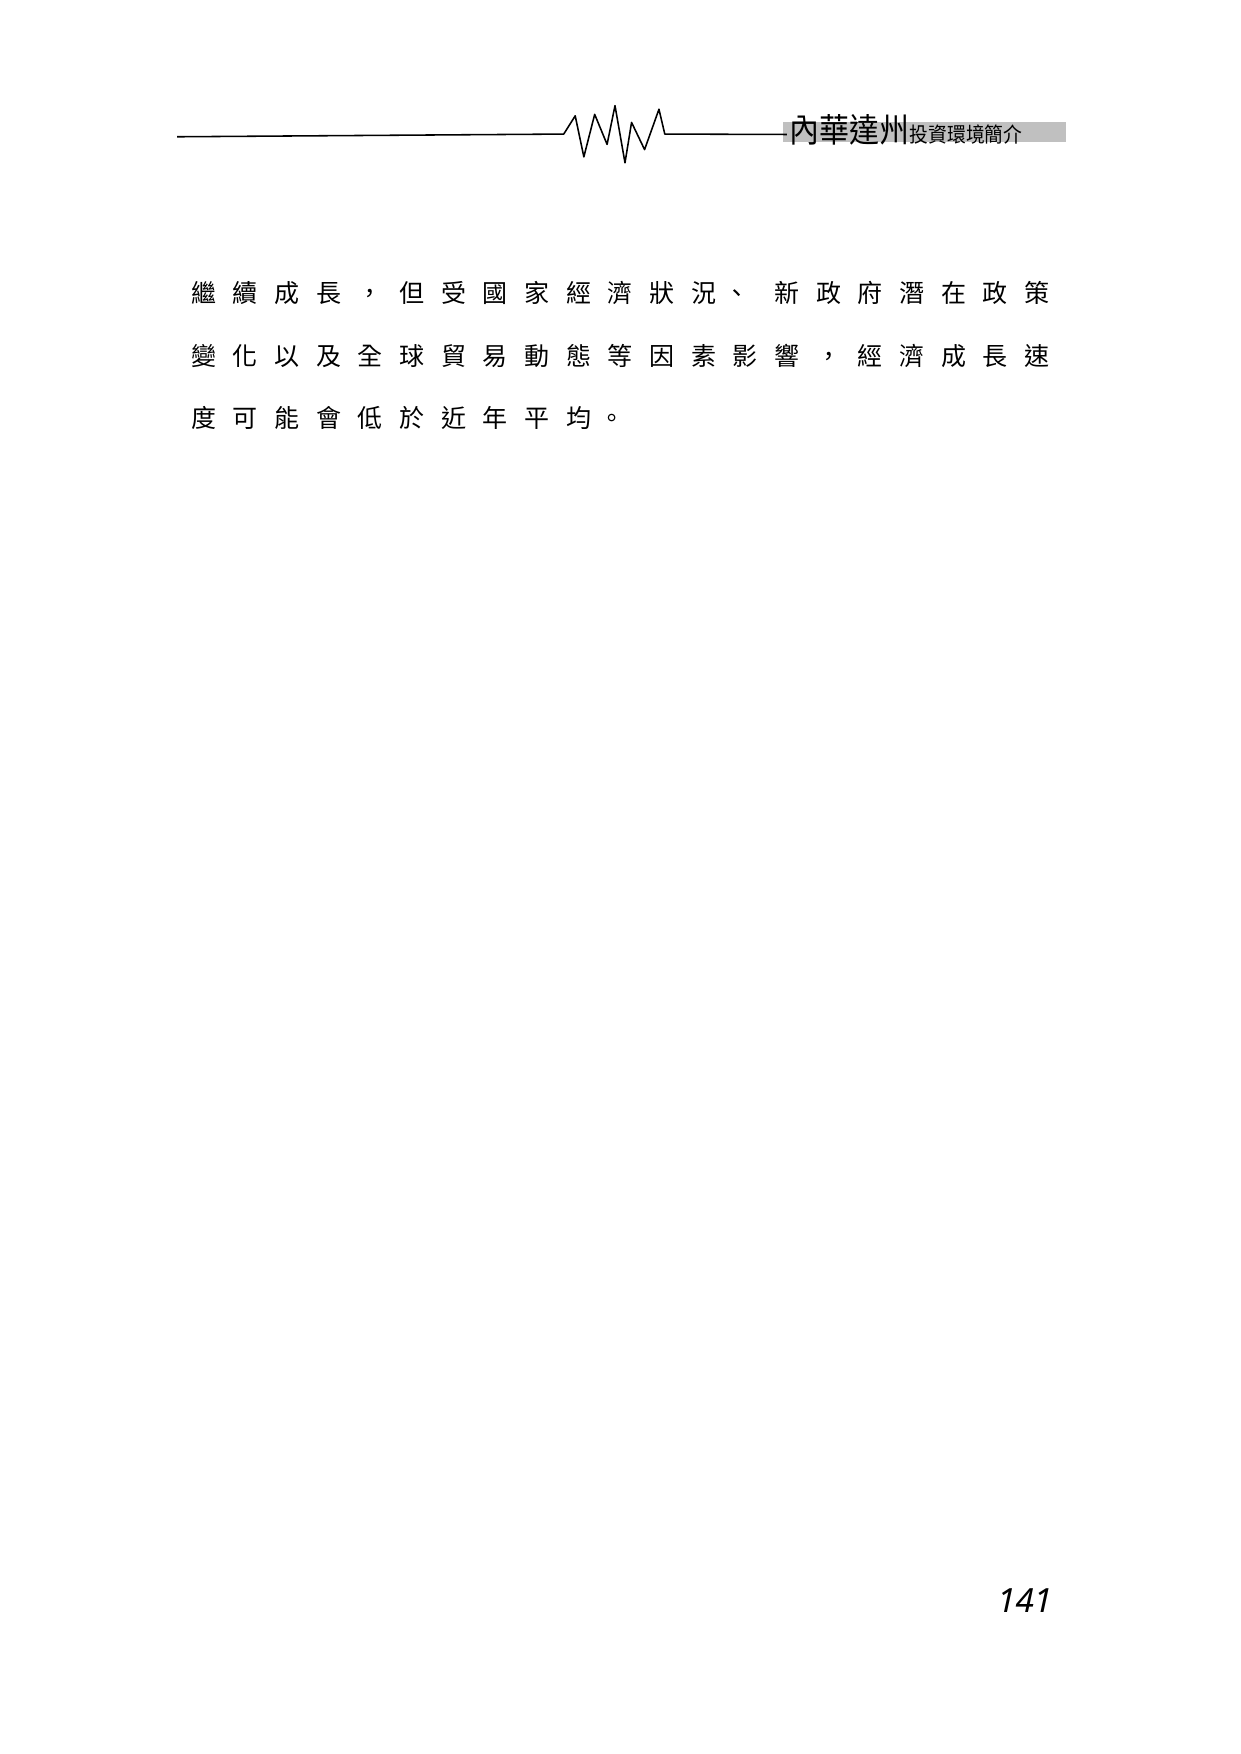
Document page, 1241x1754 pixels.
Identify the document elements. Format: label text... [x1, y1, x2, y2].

text 繼續成長，但受國家經濟狀況、新政府潛在政策變化以及全球貿易動態等因素影響，經濟成長速度可能會低於近年平均。 [183, 250, 1058, 438]
